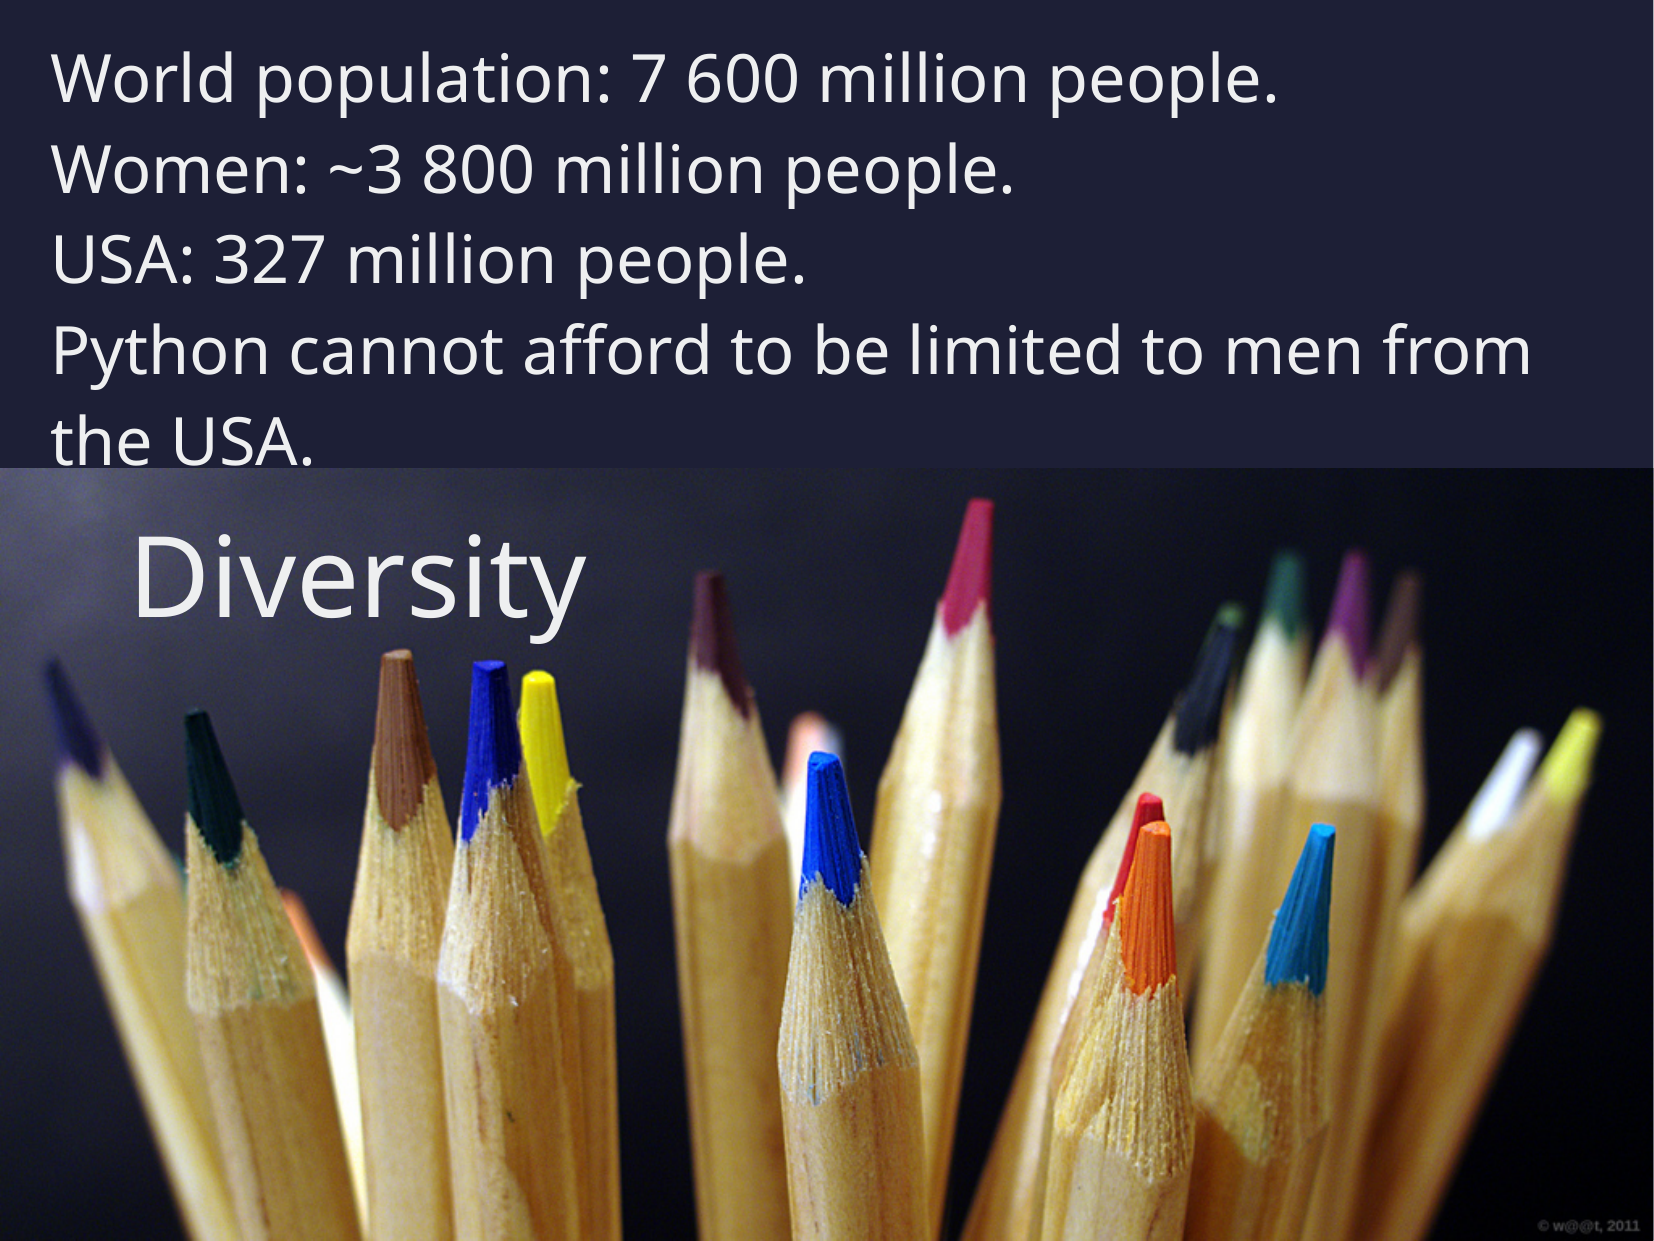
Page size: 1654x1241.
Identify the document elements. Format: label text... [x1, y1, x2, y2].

text_box Diversity [113, 489, 643, 630]
picture [0, 468, 1654, 1241]
text_box World population: 7 600 million people. Women: ~3 800 million people. USA: 327 million people. Python cannot afford to be limited to men from the USA. [35, 23, 1613, 484]
